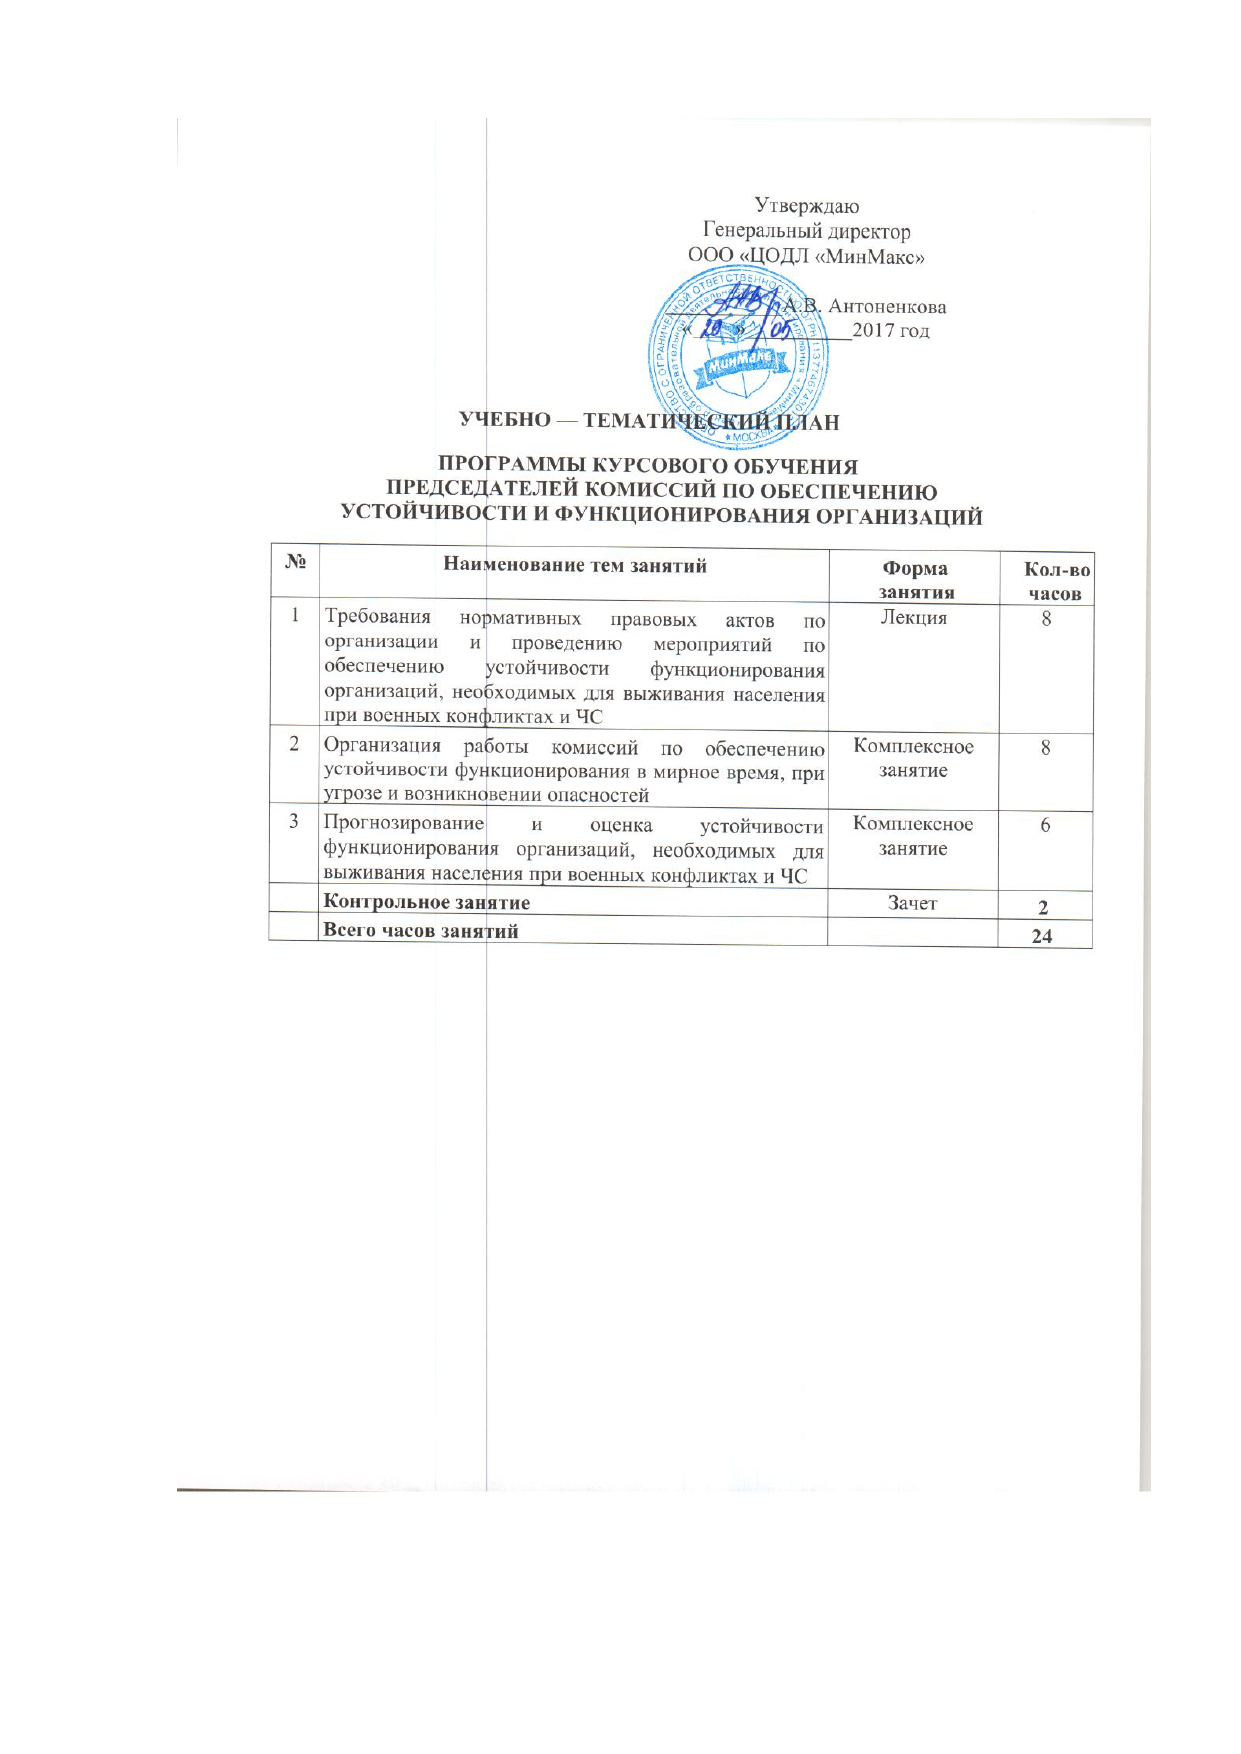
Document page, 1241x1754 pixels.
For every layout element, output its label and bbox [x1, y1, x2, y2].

picture [177, 118, 1151, 1495]
